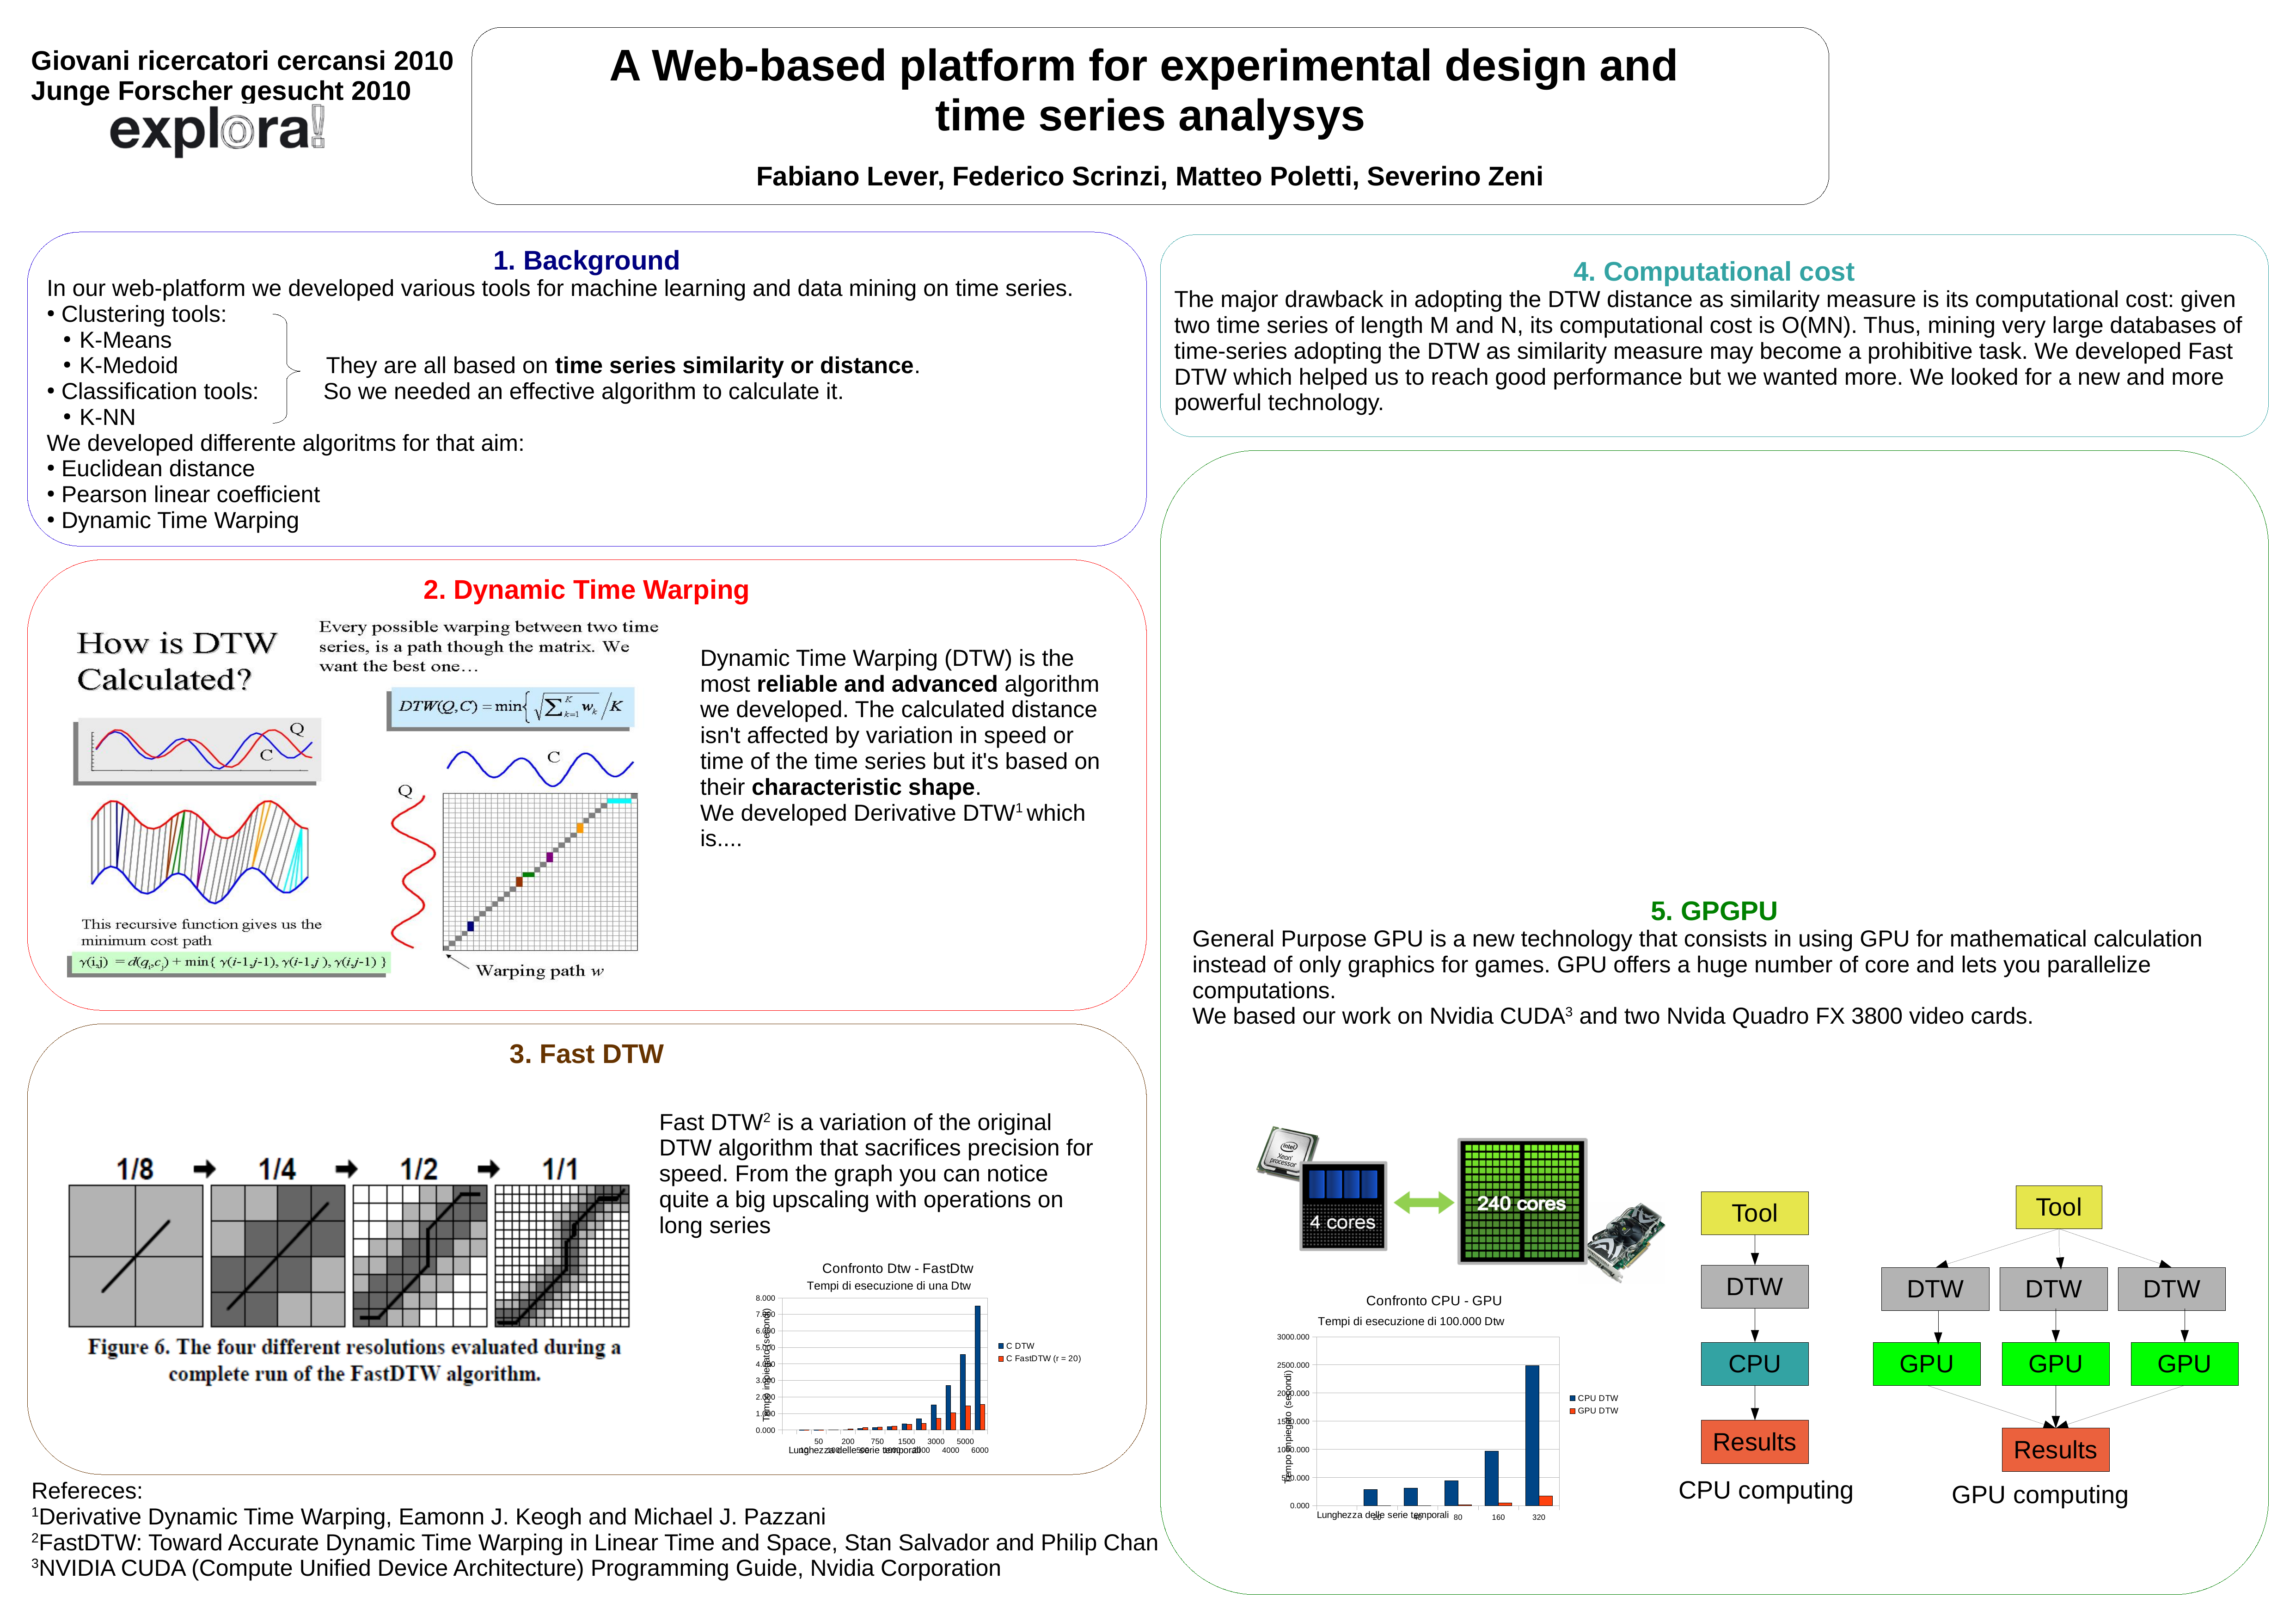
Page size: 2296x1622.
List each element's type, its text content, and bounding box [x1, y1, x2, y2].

text_box Tool [2016, 1186, 2102, 1229]
text_box DTW [2000, 1267, 2108, 1311]
picture [55, 1149, 644, 1393]
chart [751, 1253, 1098, 1461]
text_box A Web-based platform for experimental design and time series analysys Fabiano Lever, Federico Scrinzi, Matteo Poletti, Severino Zeni [471, 27, 1829, 205]
text_box 1. Background In our web-platform we developed various tools for machine learning and data mining on time series. Clustering tools: K-Means K-Medoid They are all based on time series similarity or distance. Classification tools: So we needed an effective algorithm to calculate it. K-NN We developed differente algoritms for that aim: Euclidean distance Pearson linear coefficient Dynamic Time Warping [27, 232, 1147, 547]
text_box GPU [2131, 1342, 2239, 1386]
text_box Dynamic Time Warping (DTW) is the most reliable and advanced algorithm we developed. The calculated distance isn't affected by variation in speed or time of the time series but it's based on their characteristic shape. We developed Derivative DTW1 which is.... [696, 641, 1106, 856]
picture [1254, 1122, 1665, 1284]
text_box 4. Computational cost The major drawback in adopting the DTW distance as similarity measure is its computational cost: given two time series of length M and N, its computational cost is O(MN). Thus, mining very large databases of time-series adopting the DTW as similarity measure may become a prohibitive task. We developed Fast DTW which helped us to reach good performance but we wanted more. We looked for a new and more powerful technology. [1160, 234, 2269, 437]
text_box DTW [1881, 1267, 1990, 1311]
text_box GPU [1873, 1342, 1981, 1386]
text_box GPU computing [1947, 1477, 2197, 1516]
text_box DTW [2118, 1267, 2226, 1311]
text_box Fast DTW2 is a variation of the original DTW algorithm that sacrifices precision for speed. From the graph you can notice quite a big upscaling with operations on long series [655, 1106, 1106, 1243]
picture [110, 104, 344, 162]
text_box GPU [2002, 1342, 2110, 1386]
text_box 3. Fast DTW [27, 1024, 1147, 1474]
text_box Refereces: 1Derivative Dynamic Time Warping, Eamonn J. Keogh and Michael J. Pazzani 2FastDTW: Toward Accurate Dynamic Time Warping in Linear Time and Space, Stan Salvador and Philip Chan 3NVIDIA CUDA (Compute Unified Device Architecture) Programming Guide, Nvidia Corporation [27, 1474, 1174, 1587]
text_box 5. GPGPU General Purpose GPU is a new technology that consists in using GPU for mathematical calculation instead of only graphics for games. GPU offers a huge number of core and lets you parallelize computations. We based our work on Nvidia CUDA3 and two Nvida Quadro FX 3800 video cards. [1160, 450, 2269, 1595]
text_box Results [2002, 1428, 2110, 1472]
text_box Giovani ricercatori cercansi 2010 Junge Forscher gesucht 2010 [27, 42, 464, 110]
text_box 2. Dynamic Time Warping [27, 559, 1147, 1011]
text_box Results [1701, 1420, 1809, 1464]
text_box CPU computing [1674, 1473, 1898, 1511]
text_box CPU [1701, 1342, 1809, 1386]
text_box Tool [1701, 1192, 1809, 1235]
picture [67, 614, 669, 983]
text_box DTW [1701, 1265, 1809, 1309]
chart [1271, 1284, 1679, 1530]
